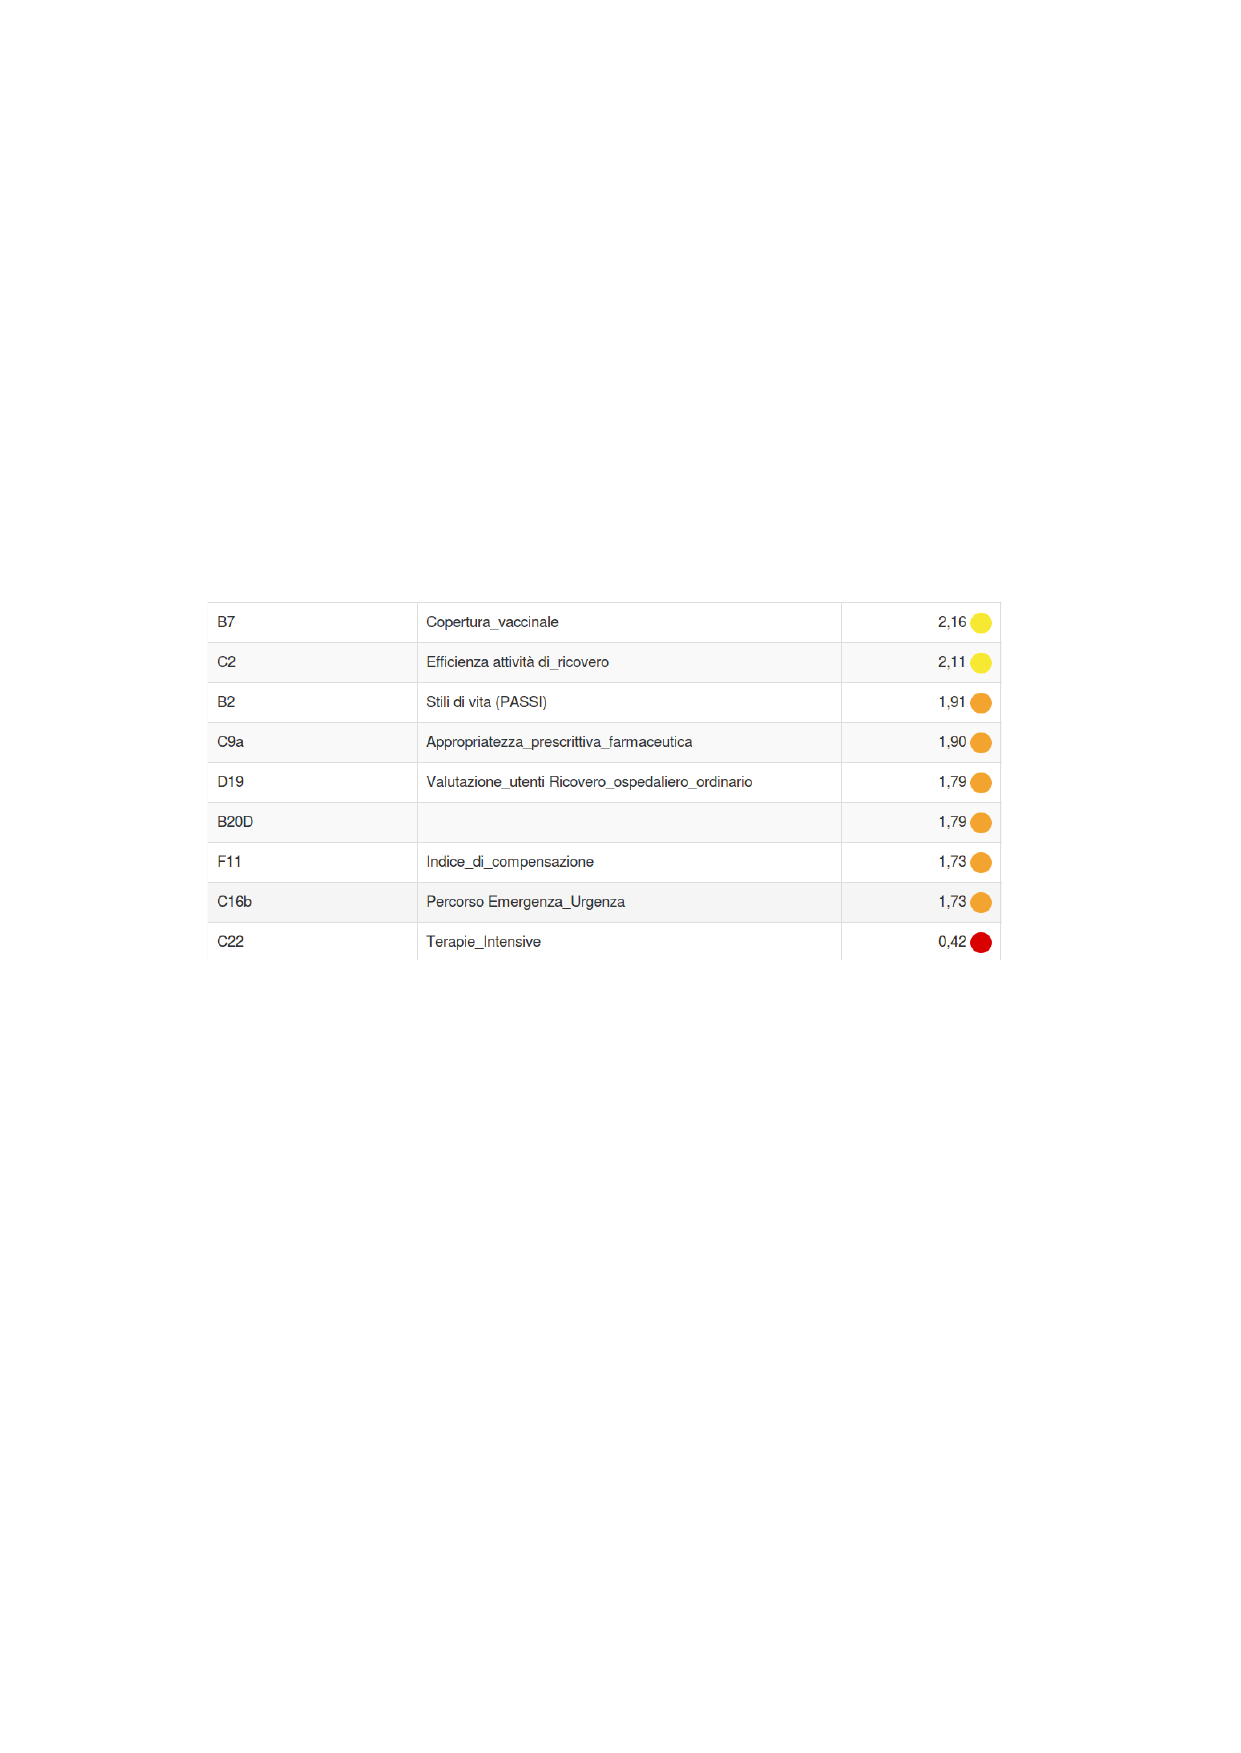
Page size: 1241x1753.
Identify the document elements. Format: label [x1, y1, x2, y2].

picture [207, 602, 1002, 960]
